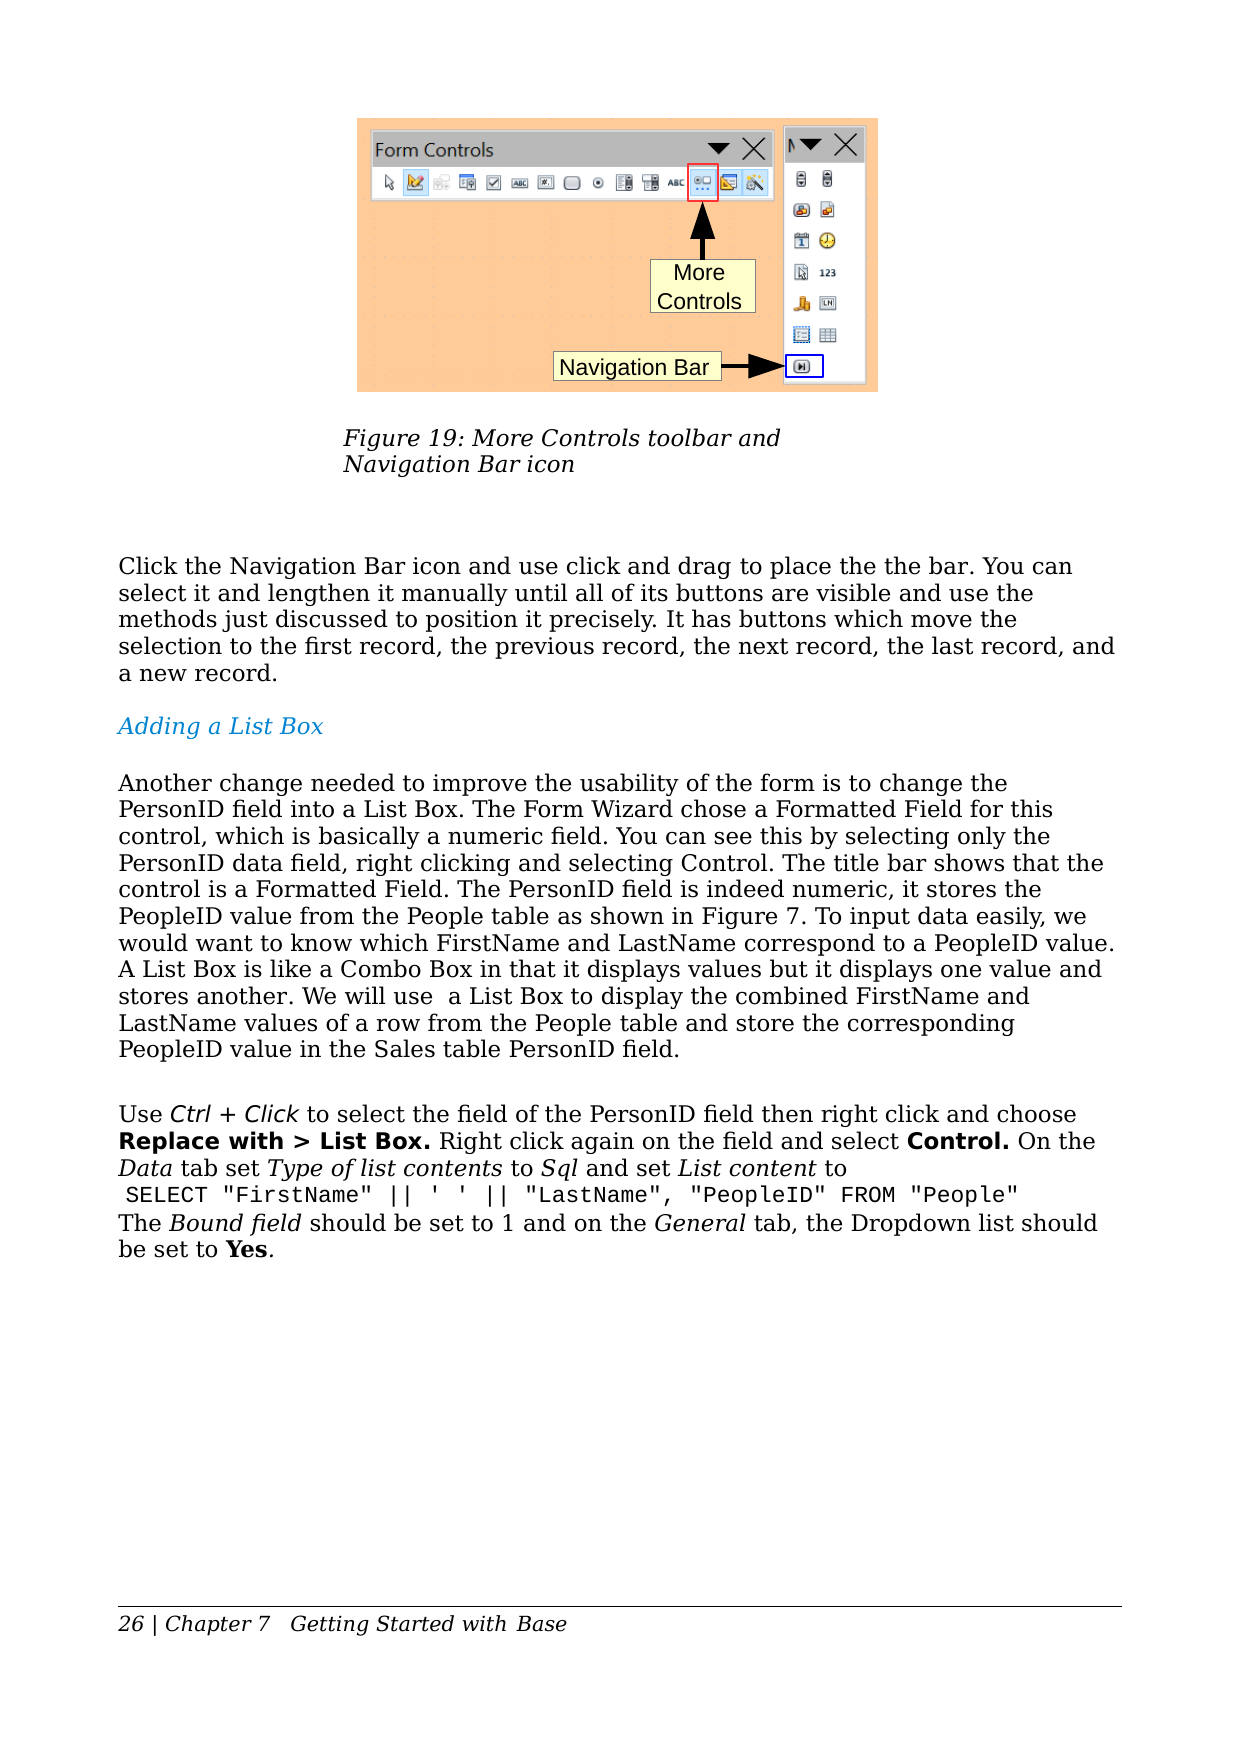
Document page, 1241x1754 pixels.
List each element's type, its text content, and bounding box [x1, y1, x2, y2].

text Click the Navigation Bar icon and use click and drag to place the the bar. You can select it and lengthen it manually until all of its buttons are visible and use the methods just discussed to position it precisely. It has buttons which move the selection to the first record, the previous record, the next record, the last record, and a new record. [118, 553, 1122, 686]
text Another change needed to improve the usability of the form is to change the PersonID field into a List Box. The Form Wizard chose a Formatted Field for this control, which is basically a numeric field. You can see this by selecting only the PersonID data field, right clicking and selecting Control. The title bar shows that the control is a Formatted Field. The PersonID field is indeed numeric, it stores the PeopleID value from the People table as shown in Figure 7. To input data easily, we would want to know which FirstName and LastName correspond to a PeopleID value. A List Box is like a Combo Box in that it displays values but it displays one value and stores another. We will use a List Box to display the combined FirstName and LastName values of a row from the People table and store the corresponding PeopleID value in the Sales table PersonID field. [118, 770, 1122, 1063]
subtitle Adding a List Box [118, 713, 1122, 740]
text Figure 19: More Controls toolbar and Navigation Bar icon [343, 425, 863, 478]
picture [357, 118, 878, 392]
text Use Ctrl + Click to select the field of the PersonID field then right click and choose Replace with > List Box. Right click again on the field and select Control. On the Data tab set Type of list contents to Sql and set List content to SELECT "FirstName" || ' ' || "LastName", "PeopleID" FROM "People" The Bound field should be set to 1 and on the General tab, the Dropdown list should be set to Yes. [118, 1102, 1122, 1263]
